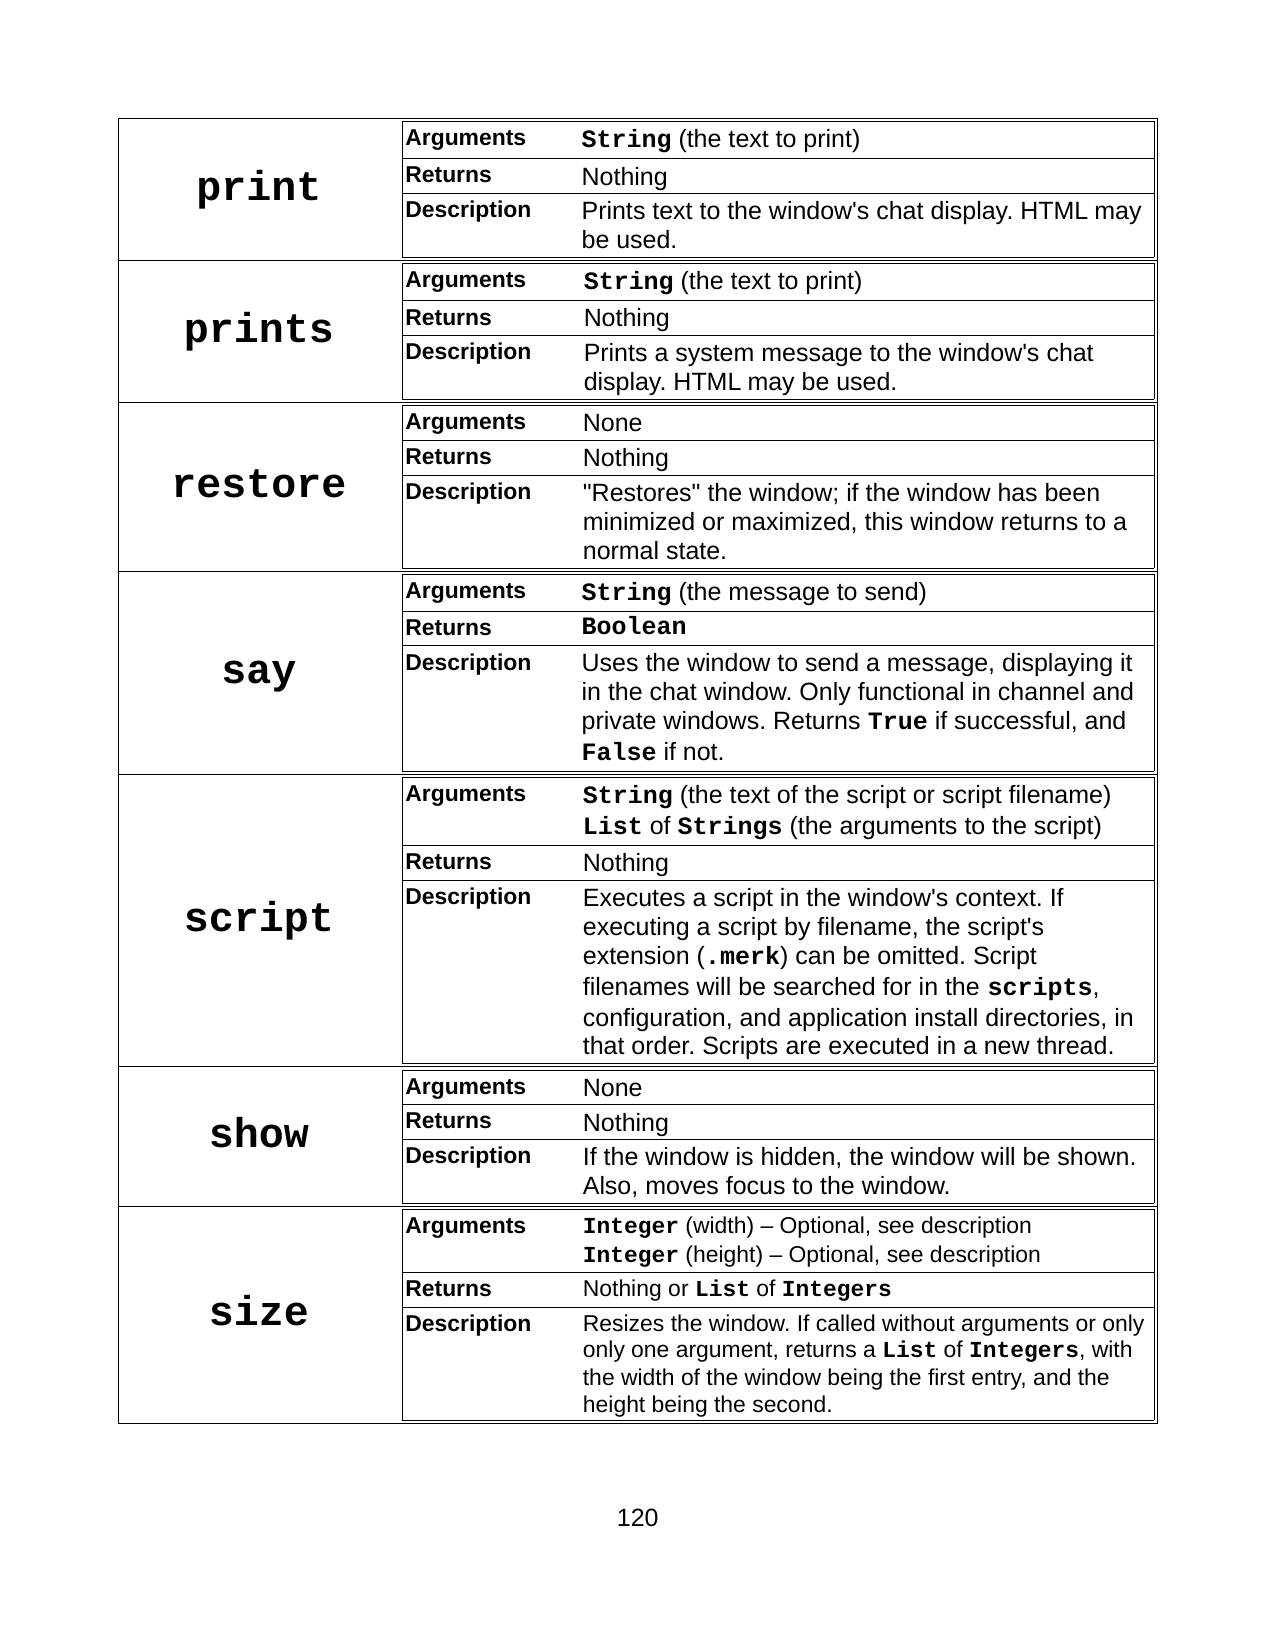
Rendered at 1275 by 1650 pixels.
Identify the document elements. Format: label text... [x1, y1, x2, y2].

table_cell Uses the window to send a message, displaying it in the chat window. Only functional in channel and private windows. Returns True if successful, and False if not. [578, 646, 1154, 771]
table_header Arguments [403, 122, 578, 158]
table_header Arguments [403, 406, 580, 440]
table_header Arguments [403, 1210, 580, 1272]
table_cell Description [403, 1308, 580, 1420]
table_cell show [119, 1067, 399, 1206]
table_header String (the text to print) [581, 264, 1154, 300]
table_cell Prints text to the window's chat display. HTML may be used. [578, 194, 1154, 257]
table_cell [399, 1207, 1157, 1423]
table_header None [580, 406, 1154, 440]
table_cell [399, 775, 1157, 1066]
table_cell Boolean [578, 612, 1154, 645]
table_cell Returns [403, 441, 580, 475]
table_cell Prints a system message to the window's chat display. HTML may be used. [581, 336, 1154, 399]
table_cell print [119, 119, 399, 260]
table_cell [399, 572, 1157, 774]
table_cell Nothing [580, 441, 1154, 475]
table_cell Description [403, 336, 581, 399]
table_cell Resizes the window. If called without arguments or only only one argument, returns a List of Integers, with the width of the window being the first entry, and the height being the second. [580, 1308, 1154, 1420]
table_cell Returns [403, 301, 581, 335]
table_header Arguments [403, 778, 580, 845]
table_header String (the text to print) [578, 122, 1154, 158]
table_cell Returns [403, 1105, 580, 1139]
table_cell Executes a script in the window's context. If executing a script by filename, the script's extension (.merk) can be omitted. Script filenames will be searched for in the scripts, configuration, and application install directories, in that order. Scripts are executed in a new thread. [580, 881, 1154, 1063]
table_cell Nothing or List of Integers [580, 1273, 1154, 1307]
table_header None [580, 1071, 1154, 1104]
table_cell prints [119, 261, 399, 402]
table_cell Description [403, 646, 578, 771]
table_cell Description [403, 1140, 580, 1203]
table_cell Description [403, 881, 580, 1063]
table_cell [399, 119, 1157, 260]
table_cell Returns [403, 1273, 580, 1307]
table_cell size [119, 1207, 399, 1423]
table_header Integer (width) – Optional, see description Integer (height) – Optional, see description [580, 1210, 1154, 1272]
table_cell Nothing [580, 846, 1154, 880]
table_cell If the window is hidden, the window will be shown. Also, moves focus to the window. [580, 1140, 1154, 1203]
table_cell Returns [403, 612, 578, 645]
table_cell [399, 261, 1157, 402]
table_cell Returns [403, 159, 578, 193]
table_cell [399, 403, 1157, 571]
table_cell say [119, 572, 399, 774]
table_header String (the message to send) [578, 575, 1154, 611]
table_cell "Restores" the window; if the window has been minimized or maximized, this window returns to a normal state. [580, 476, 1154, 567]
table_cell Description [403, 476, 580, 567]
table_cell restore [119, 403, 399, 571]
table_cell Returns [403, 846, 580, 880]
table_cell Nothing [580, 1105, 1154, 1139]
table_cell Nothing [578, 159, 1154, 193]
table_cell script [119, 775, 399, 1066]
table_header Arguments [403, 264, 581, 300]
table_header Arguments [403, 1071, 580, 1104]
table_cell Nothing [581, 301, 1154, 335]
table_cell [399, 1067, 1157, 1206]
table_cell Description [403, 194, 578, 257]
table_header Arguments [403, 575, 578, 611]
table_header String (the text of the script or script filename) List of Strings (the arguments to the script) [580, 778, 1154, 845]
